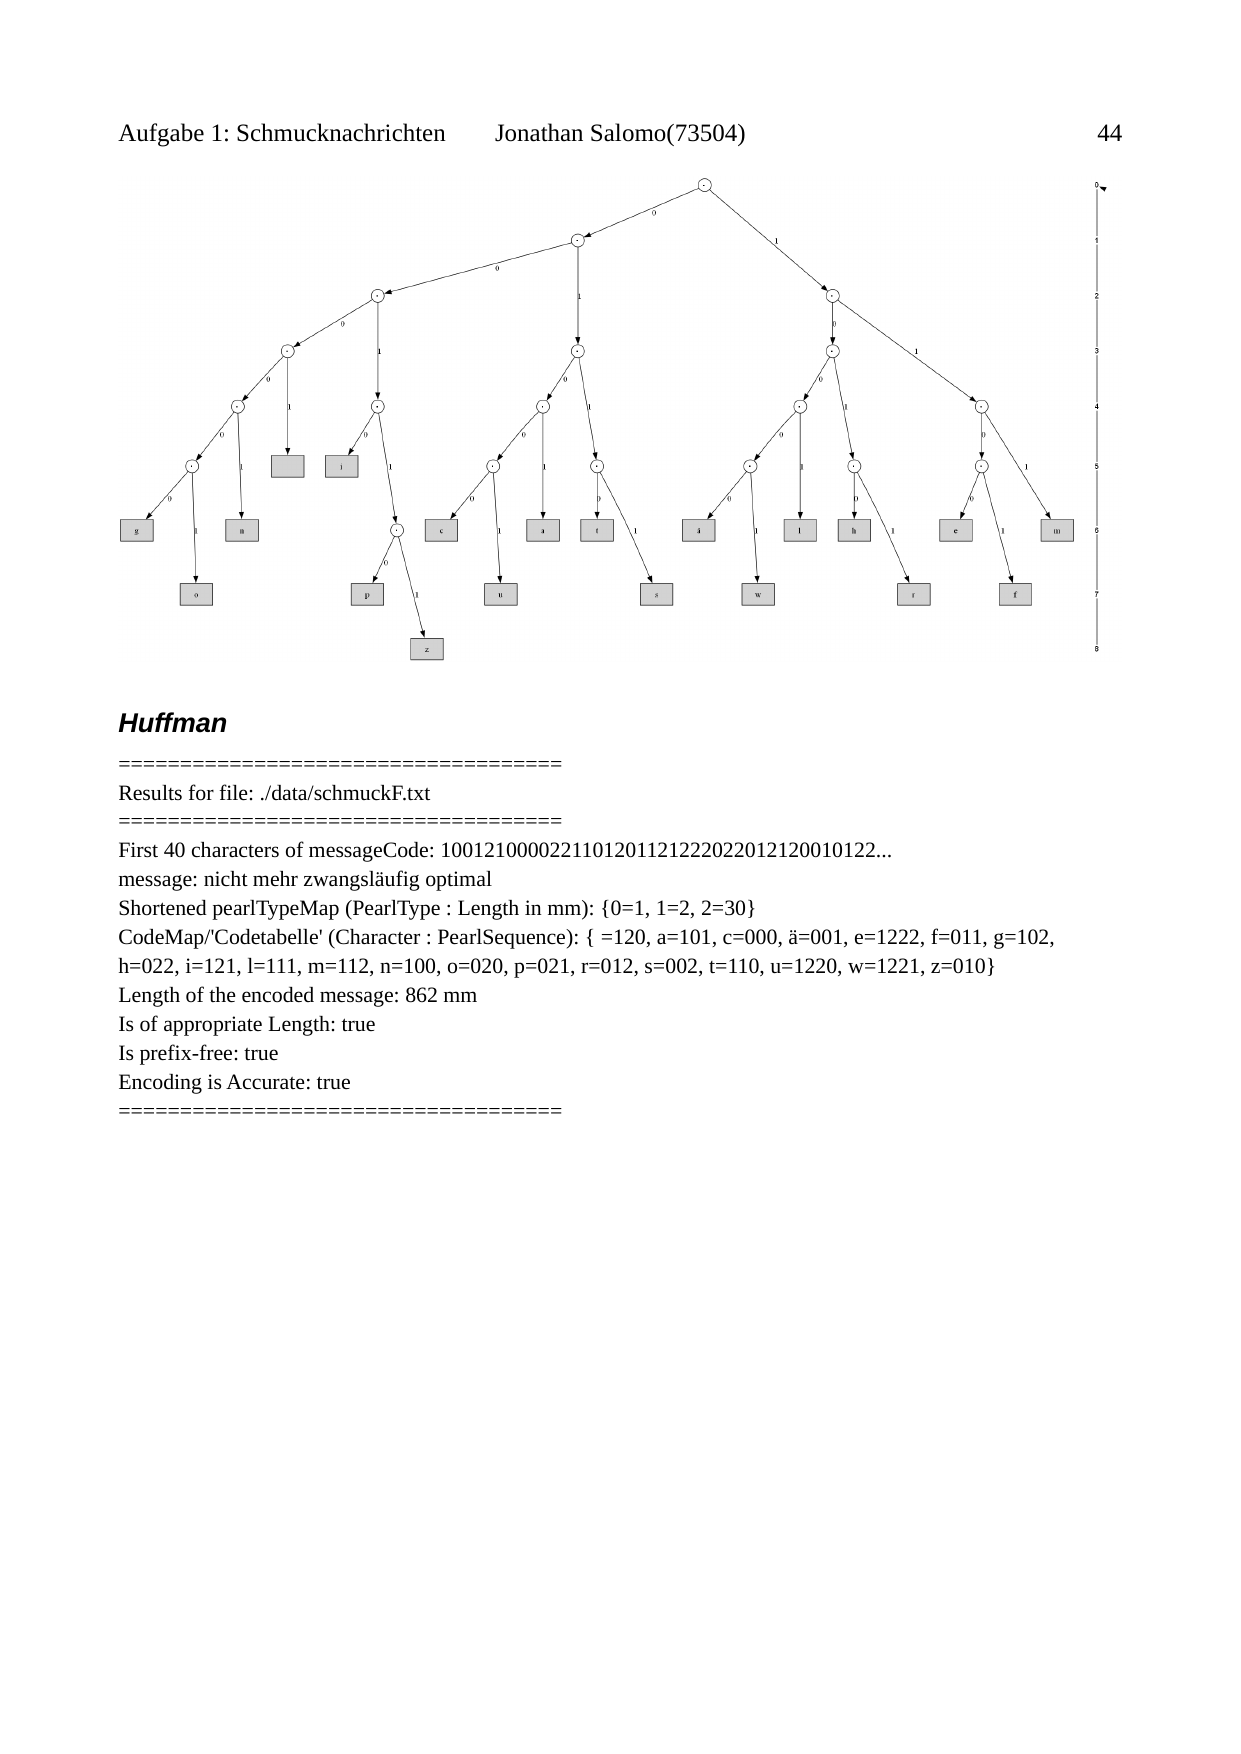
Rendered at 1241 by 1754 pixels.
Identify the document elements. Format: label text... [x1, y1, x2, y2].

text Length of the encoded message: 862 mm [118, 982, 1122, 1007]
text Is prefix-free: true [118, 1040, 1122, 1065]
text Shortened pearlTypeMap (PearlType : Length in mm): {0=1, 1=2, 2=30} [118, 895, 1122, 921]
text ==================================== [118, 808, 1122, 834]
text message: nicht mehr zwangsläufig optimal [118, 866, 1122, 892]
text Encoding is Accurate: true [118, 1069, 1122, 1094]
text ==================================== [118, 751, 1122, 776]
text Is of appropriate Length: true [118, 1011, 1122, 1036]
text Results for file: ./data/schmuckF.txt [118, 779, 1122, 805]
text First 40 characters of messageCode: 1001210000221101201121222022012120010122... [118, 837, 1122, 863]
text CodeMap/'Codetabelle' (Character : PearlSequence): { =120, a=101, c=000, ä=001, e=1222, f=011, g=102, h=022, i=121, l=111, m=112, n=100, o=020, p=021, r=012, s=002, t=110, u=1220, w=1221, z=010} [118, 924, 1122, 978]
text ==================================== [118, 1098, 1122, 1123]
subtitle Huffman [118, 707, 1122, 738]
picture [118, 176, 1123, 662]
